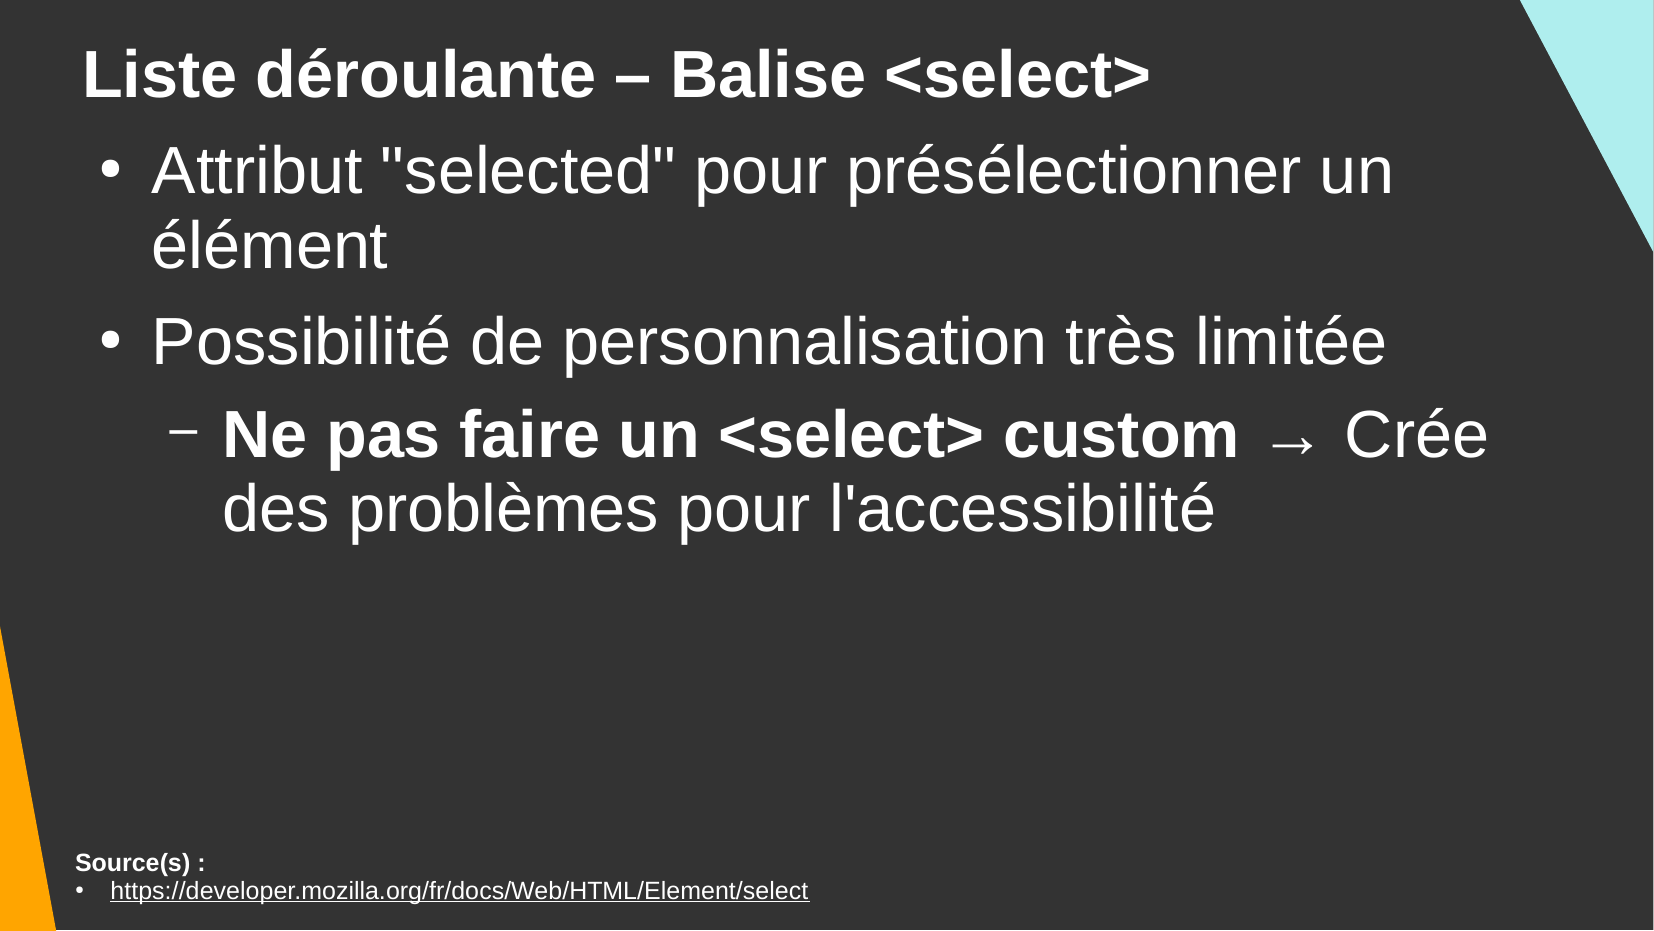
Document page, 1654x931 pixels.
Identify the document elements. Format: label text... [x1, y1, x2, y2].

text_box Source(s) : https://developer.mozilla.org/fr/docs/Web/HTML/Element/select [60, 841, 1546, 913]
text_box [0, 626, 57, 931]
text_box [1519, 0, 1654, 254]
list Attribut "selected" pour présélectionner un élément Possibilité de personnalisation très limitée Ne pas faire un <select> custom → Crée des problèmes pour l'accessibilité [80, 132, 1605, 795]
title Liste déroulante – Balise <select> [82, 37, 1571, 114]
